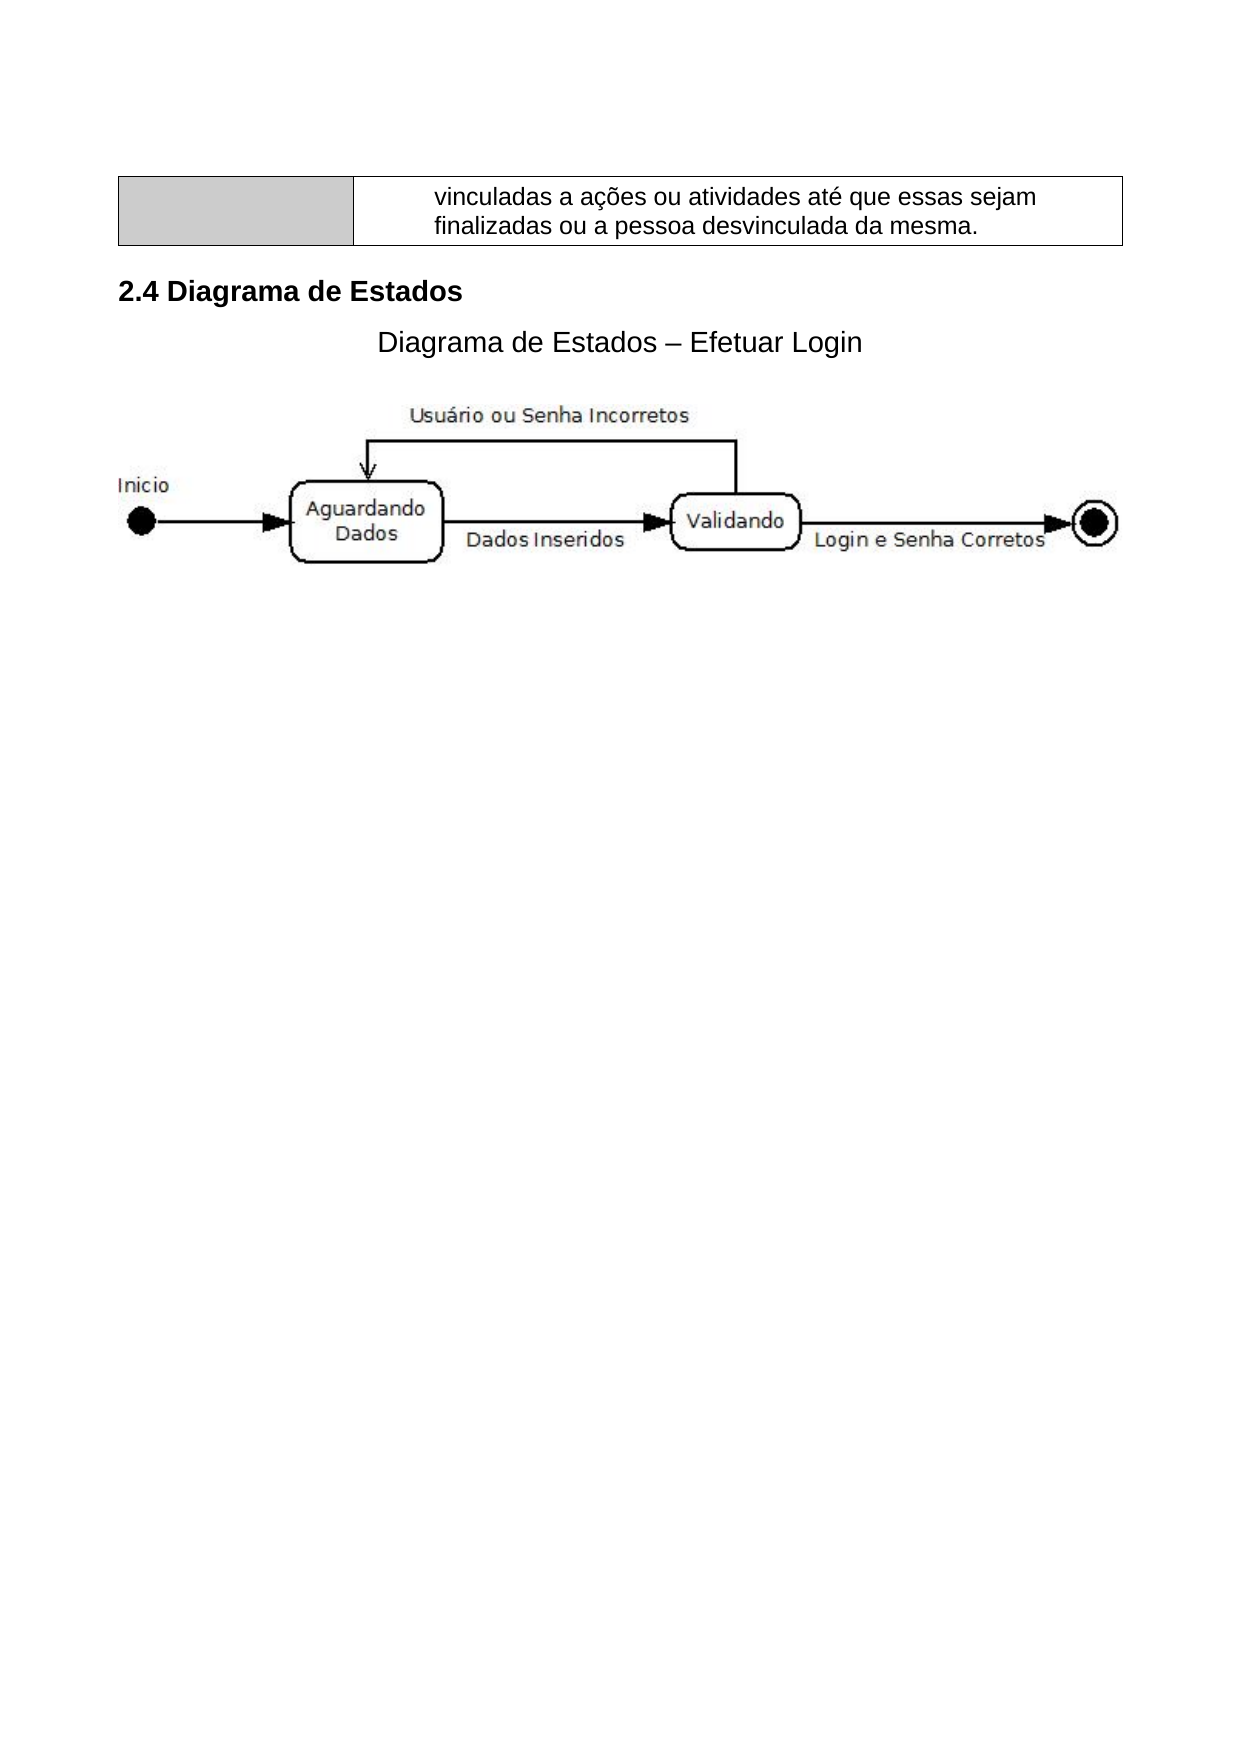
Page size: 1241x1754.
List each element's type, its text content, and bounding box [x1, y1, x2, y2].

table_cell [119, 177, 353, 245]
picture [118, 404, 1123, 567]
table_cell vinculadas a ações ou atividades até que essas sejam finalizadas ou a pessoa desvinculada da mesma. [354, 177, 1122, 245]
text Diagrama de Estados – Efetuar Login [118, 324, 1122, 358]
text 2.4 Diagrama de Estados [118, 274, 1122, 308]
